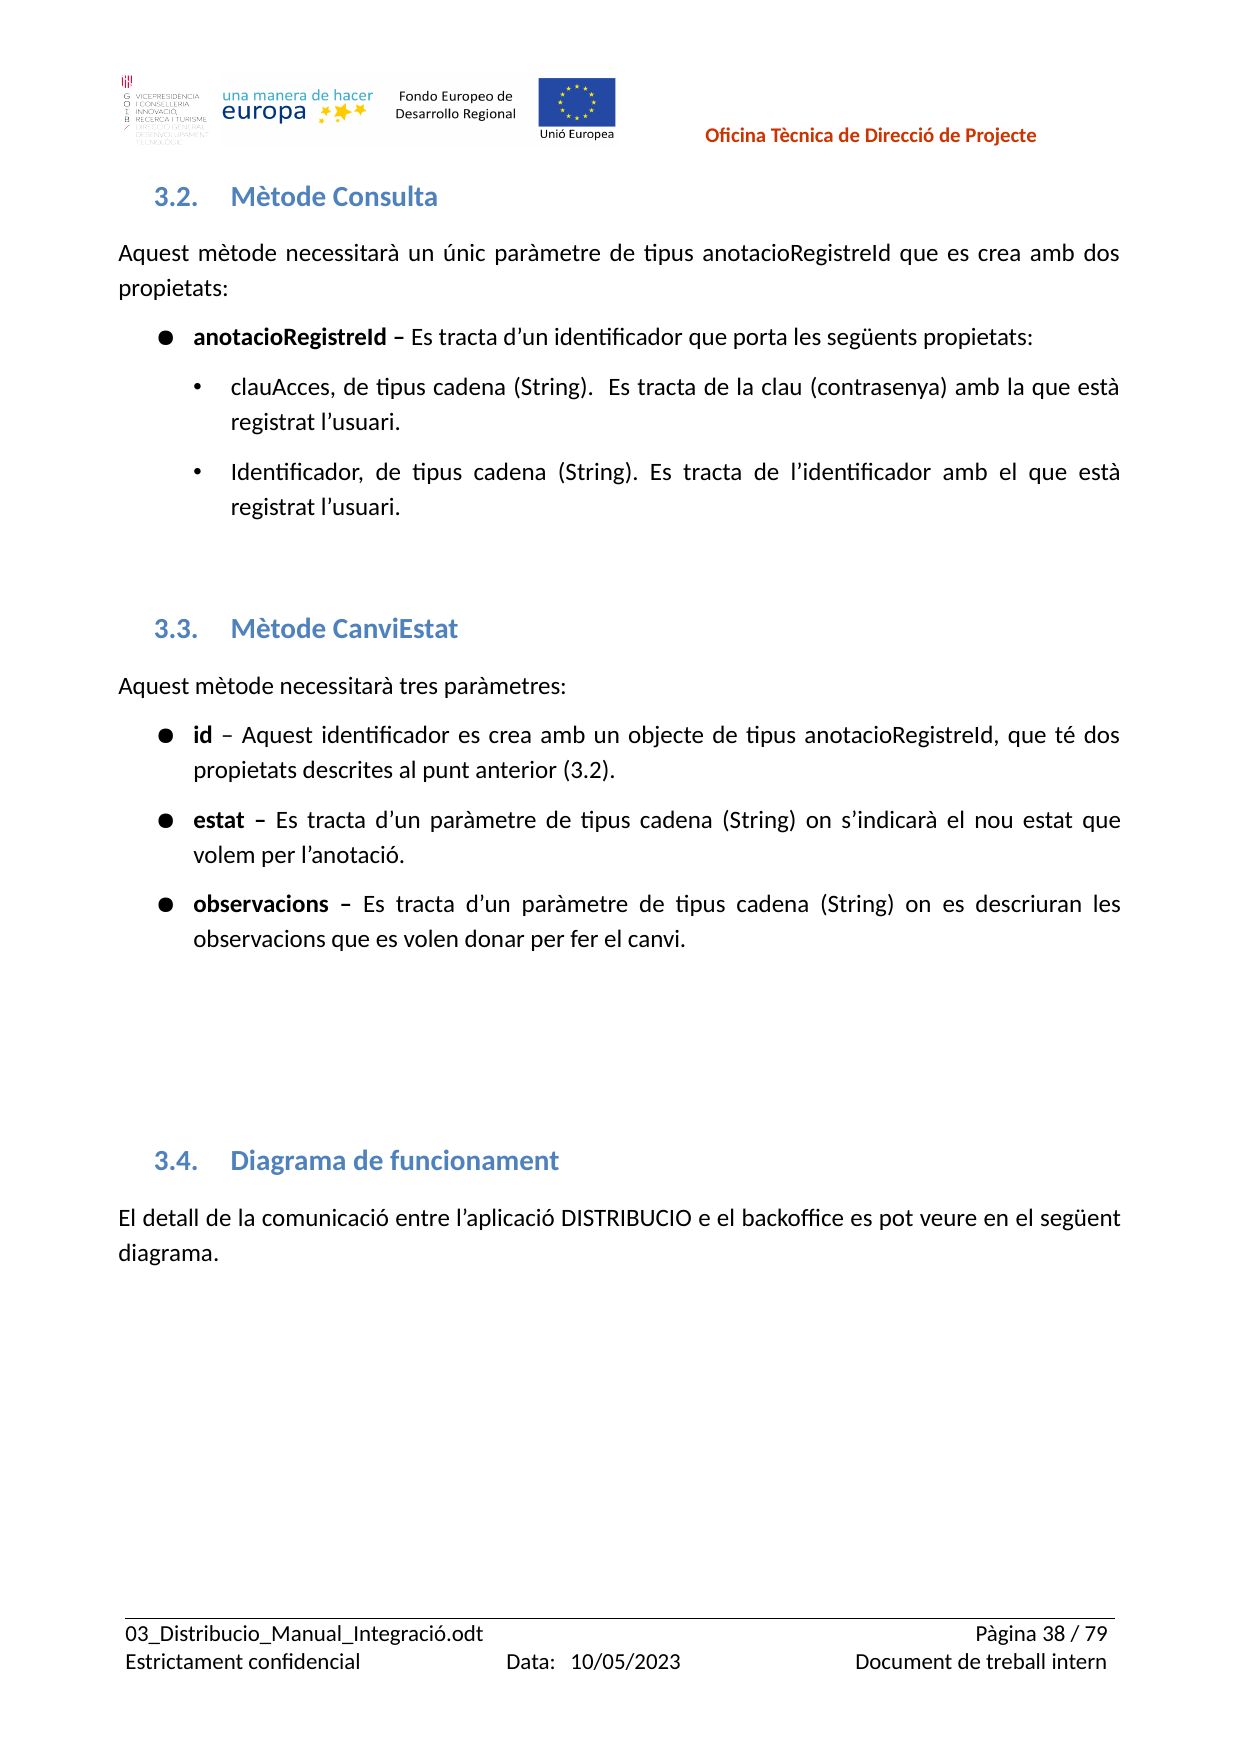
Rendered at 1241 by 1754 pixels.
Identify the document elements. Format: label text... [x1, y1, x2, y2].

subtitle Mètode Consulta [153, 178, 1122, 213]
list Identificador, de tipus cadena (String). Es tracta de l’identificador amb el que està registrat l’usuari. [193, 456, 1122, 521]
list anotacioRegistreId – Es tracta d’un identificador que porta les següents propietats: [156, 322, 1122, 352]
picture [219, 73, 621, 147]
text Aquest mètode necessitarà un únic paràmetre de tipus anotacioRegistreId que es crea amb dos propietats: [118, 237, 1122, 302]
subtitle Mètode CanviEstat [153, 611, 1122, 646]
text Aquest mètode necessitarà tres paràmetres: [118, 670, 1122, 700]
list estat – Es tracta d’un paràmetre de tipus cadena (String) on s’indicarà el nou estat que volem per l’anotació. [156, 804, 1122, 869]
list clauAcces, de tipus cadena (String). Es tracta de la clau (contrasenya) amb la que està registrat l’usuari. [193, 371, 1122, 437]
list observacions – Es tracta d’un paràmetre de tipus cadena (String) on es descriuran les observacions que es volen donar per fer el canvi. [156, 888, 1122, 954]
text El detall de la comunicació entre l’aplicació DISTRIBUCIO e el backoffice es pot veure en el següent diagrama. [118, 1202, 1122, 1267]
picture [118, 73, 213, 147]
subtitle Diagrama de funcionament [153, 1142, 1122, 1178]
list id – Aquest identificador es crea amb un objecte de tipus anotacioRegistreId, que té dos propietats descrites al punt anterior (3.2). [156, 719, 1122, 785]
